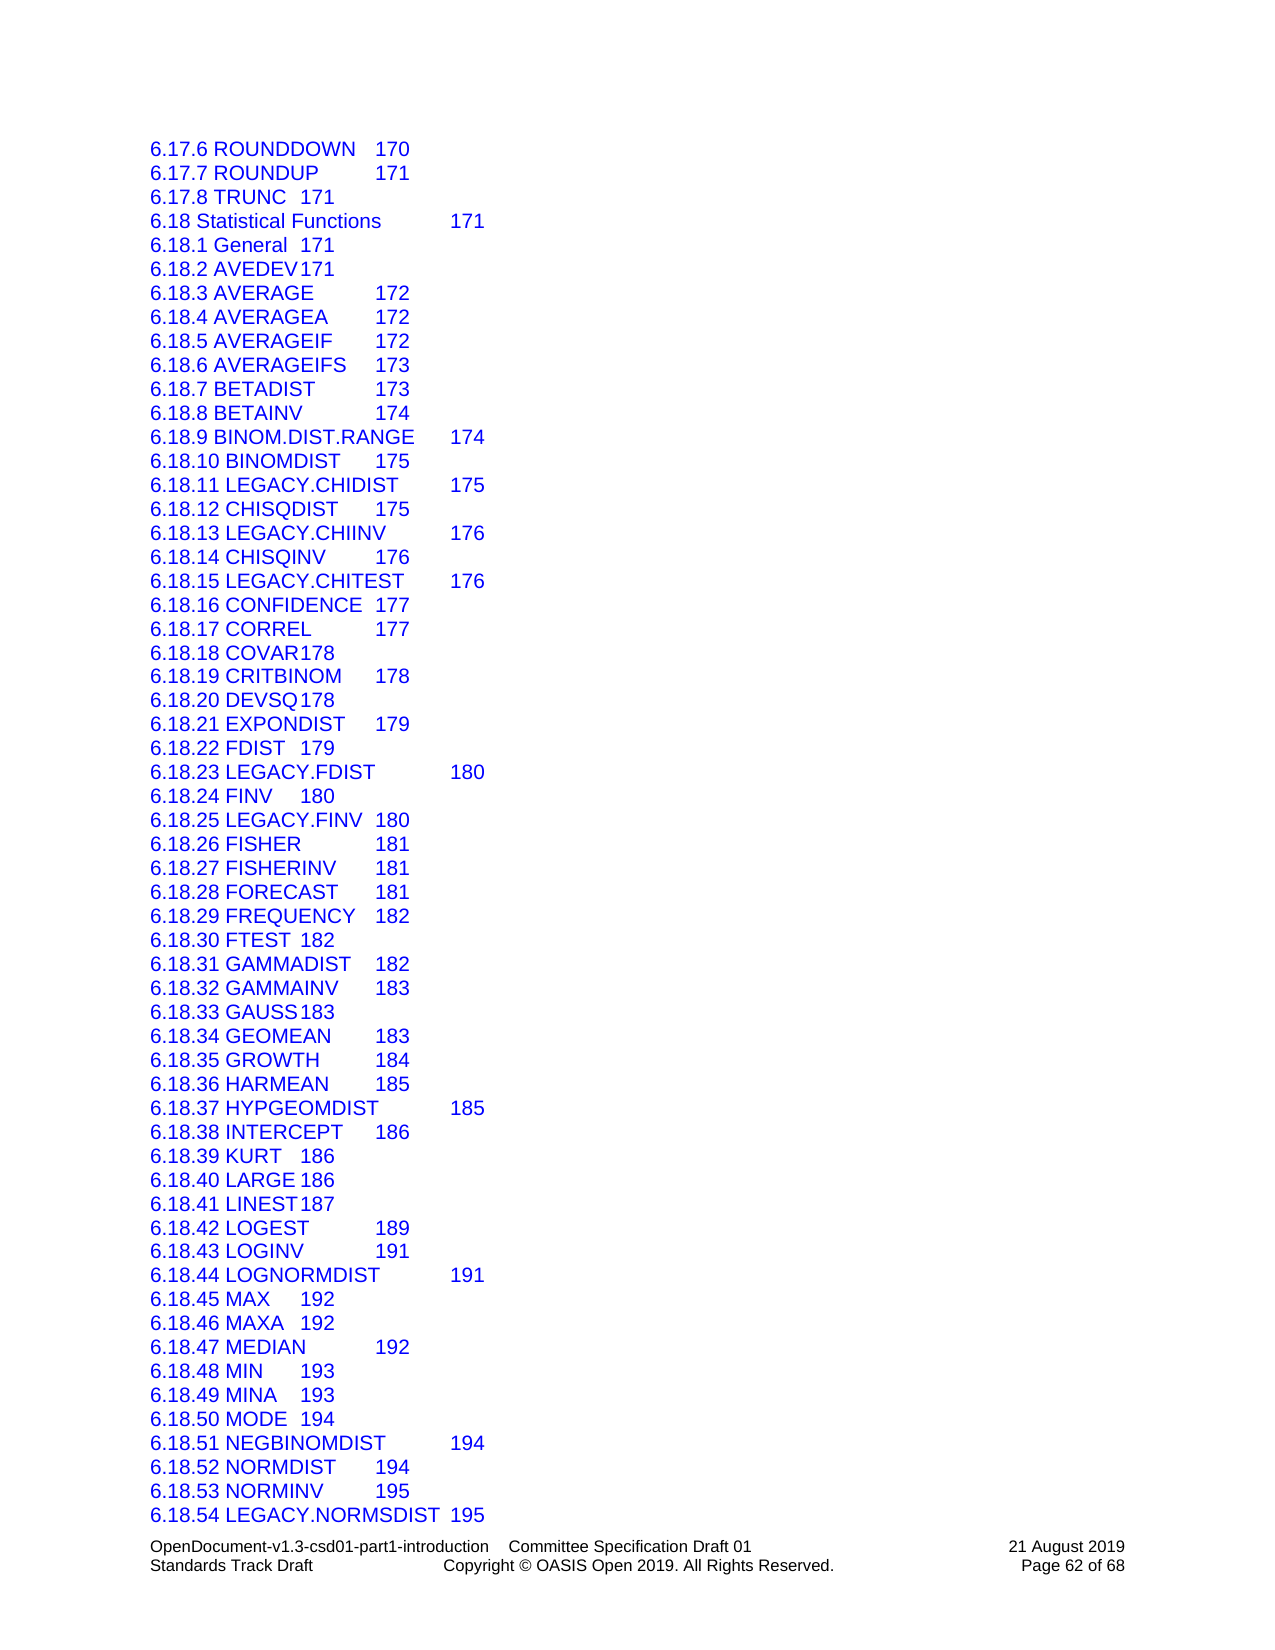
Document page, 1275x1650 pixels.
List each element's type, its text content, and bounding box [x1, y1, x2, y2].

text 6.18.34 GEOMEAN 183 [150, 1024, 1125, 1048]
text 6.18.36 HARMEAN 185 [150, 1072, 1125, 1096]
text 6.18.10 BINOMDIST 175 [150, 449, 1125, 473]
text 6.18.38 INTERCEPT 186 [150, 1119, 1125, 1143]
text 6.18.13 LEGACY.CHIINV 176 [150, 521, 1125, 544]
text 6.18.17 CORREL 177 [150, 616, 1125, 640]
text 6.18.12 CHISQDIST 175 [150, 497, 1125, 521]
text 6.18.47 MEDIAN 192 [150, 1335, 1125, 1359]
text 6.18.48 MIN 193 [150, 1359, 1125, 1383]
text 6.18.4 AVERAGEA 172 [150, 305, 1125, 329]
text 6.18.24 FINV 180 [150, 784, 1125, 808]
text 6.18.44 LOGNORMDIST 191 [150, 1263, 1125, 1287]
text 6.18.7 BETADIST 173 [150, 377, 1125, 401]
text 6.18.2 AVEDEV 171 [150, 257, 1125, 281]
text 6.18.16 CONFIDENCE 177 [150, 592, 1125, 616]
text 6.18.5 AVERAGEIF 172 [150, 329, 1125, 353]
text 6.18.29 FREQUENCY 182 [150, 904, 1125, 928]
text 6.18.46 MAXA 192 [150, 1311, 1125, 1335]
text 6.18.1 General 171 [150, 233, 1125, 257]
text 6.18.20 DEVSQ 178 [150, 688, 1125, 712]
text 6.18.26 FISHER 181 [150, 832, 1125, 856]
text 6.18.28 FORECAST 181 [150, 880, 1125, 904]
text 6.17.6 ROUNDDOWN 170 [150, 137, 1125, 161]
text 6.18.40 LARGE 186 [150, 1167, 1125, 1191]
text 6.18.15 LEGACY.CHITEST 176 [150, 568, 1125, 592]
text 6.18.30 FTEST 182 [150, 928, 1125, 952]
text 6.18.9 BINOM.DIST.RANGE 174 [150, 425, 1125, 449]
text 6.18.43 LOGINV 191 [150, 1239, 1125, 1263]
text 6.18.6 AVERAGEIFS 173 [150, 353, 1125, 377]
text 6.18.8 BETAINV 174 [150, 401, 1125, 425]
text 6.18 Statistical Functions 171 [150, 209, 1125, 233]
text 6.18.11 LEGACY.CHIDIST 175 [150, 473, 1125, 497]
text 6.18.45 MAX 192 [150, 1287, 1125, 1311]
text 6.18.53 NORMINV 195 [150, 1479, 1125, 1503]
text 6.18.50 MODE 194 [150, 1407, 1125, 1431]
text 6.18.37 HYPGEOMDIST 185 [150, 1096, 1125, 1119]
text 6.18.19 CRITBINOM 178 [150, 664, 1125, 688]
text 6.18.31 GAMMADIST 182 [150, 952, 1125, 976]
text 6.18.54 LEGACY.NORMSDIST 195 [150, 1503, 1125, 1527]
text 6.17.8 TRUNC 171 [150, 185, 1125, 209]
text 6.17.7 ROUNDUP 171 [150, 161, 1125, 185]
text 6.18.32 GAMMAINV 183 [150, 976, 1125, 1000]
text 6.18.41 LINEST 187 [150, 1191, 1125, 1215]
text 6.18.33 GAUSS 183 [150, 1000, 1125, 1024]
text 6.18.49 MINA 193 [150, 1383, 1125, 1407]
text 6.18.21 EXPONDIST 179 [150, 712, 1125, 736]
text 6.18.42 LOGEST 189 [150, 1215, 1125, 1239]
text 6.18.35 GROWTH 184 [150, 1048, 1125, 1072]
text 6.18.18 COVAR 178 [150, 640, 1125, 664]
text 6.18.25 LEGACY.FINV 180 [150, 808, 1125, 832]
text 6.18.3 AVERAGE 172 [150, 281, 1125, 305]
text 6.18.27 FISHERINV 181 [150, 856, 1125, 880]
text 6.18.52 NORMDIST 194 [150, 1455, 1125, 1479]
text 6.18.22 FDIST 179 [150, 736, 1125, 760]
text 6.18.14 CHISQINV 176 [150, 544, 1125, 568]
text 6.18.39 KURT 186 [150, 1143, 1125, 1167]
text 6.18.51 NEGBINOMDIST 194 [150, 1431, 1125, 1455]
text 6.18.23 LEGACY.FDIST 180 [150, 760, 1125, 784]
